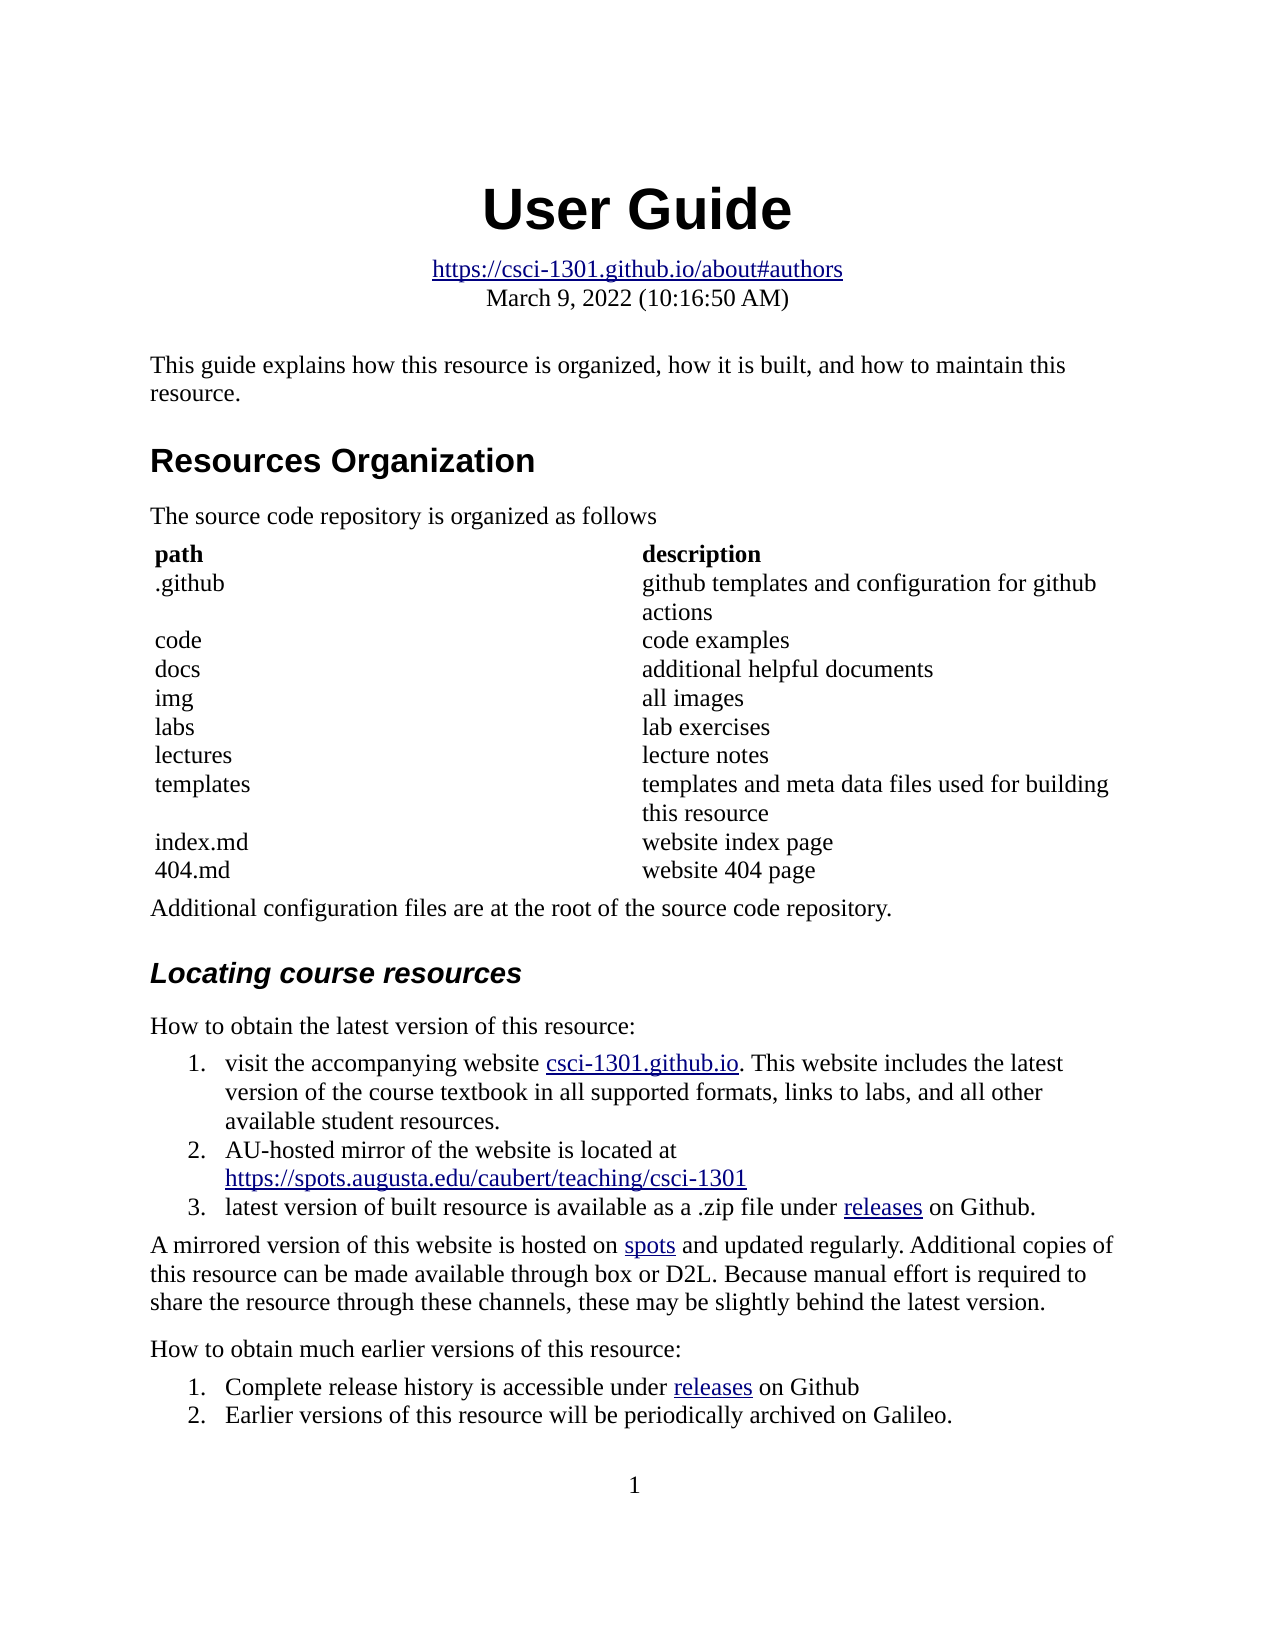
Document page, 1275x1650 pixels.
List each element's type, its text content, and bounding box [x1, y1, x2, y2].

table_cell lectures [150, 740, 637, 769]
table_cell additional helpful documents [638, 654, 1125, 683]
table_cell website index page [638, 827, 1125, 855]
text How to obtain much earlier versions of this resource: [150, 1334, 1125, 1363]
table_cell labs [150, 712, 637, 740]
table_cell lab exercises [638, 712, 1125, 740]
table_cell .github [150, 568, 637, 625]
title User Guide [150, 175, 1125, 242]
subtitle Resources Organization [150, 441, 1125, 480]
text Additional configuration files are at the root of the source code repository. [150, 893, 1125, 922]
table_cell templates and meta data files used for building this resource [638, 769, 1125, 827]
table_header path [150, 539, 637, 568]
text March 9, 2022 (10:16:50 AM) [150, 283, 1125, 312]
table_cell templates [150, 769, 637, 827]
table_cell code examples [638, 625, 1125, 654]
list Complete release history is accessible under releases on Github [187, 1372, 1125, 1401]
table_cell index.md [150, 827, 637, 855]
table_cell img [150, 683, 637, 712]
text A mirrored version of this website is hosted on spots and updated regularly. Additional copies of this resource can be made available through box or D2L. Because manual effort is required to share the resource through these channels, these may be slightly behind the latest version. [150, 1230, 1125, 1316]
list latest version of built resource is available as a .zip file under releases on Github. [187, 1192, 1125, 1221]
table_cell docs [150, 654, 637, 683]
table_header description [638, 539, 1125, 568]
subtitle Locating course resources [150, 956, 1125, 989]
table_cell 404.md [150, 855, 637, 884]
list visit the accompanying website csci-1301.github.io. This website includes the latest version of the course textbook in all supported formats, links to labs, and all other available student resources. [187, 1048, 1125, 1135]
table_cell website 404 page [638, 855, 1125, 884]
table_cell all images [638, 683, 1125, 712]
text This guide explains how this resource is organized, how it is built, and how to maintain this resource. [150, 350, 1125, 407]
table_cell code [150, 625, 637, 654]
text The source code repository is organized as follows [150, 501, 1125, 530]
list Earlier versions of this resource will be periodically archived on Galileo. [187, 1401, 1125, 1429]
text How to obtain the latest version of this resource: [150, 1011, 1125, 1039]
text https://csci-1301.github.io/about#authors [150, 254, 1125, 283]
table_cell lecture notes [638, 740, 1125, 769]
table_cell github templates and configuration for github actions [638, 568, 1125, 625]
list AU-hosted mirror of the website is located at https://spots.augusta.edu/caubert/teaching/csci-1301 [187, 1135, 1125, 1192]
